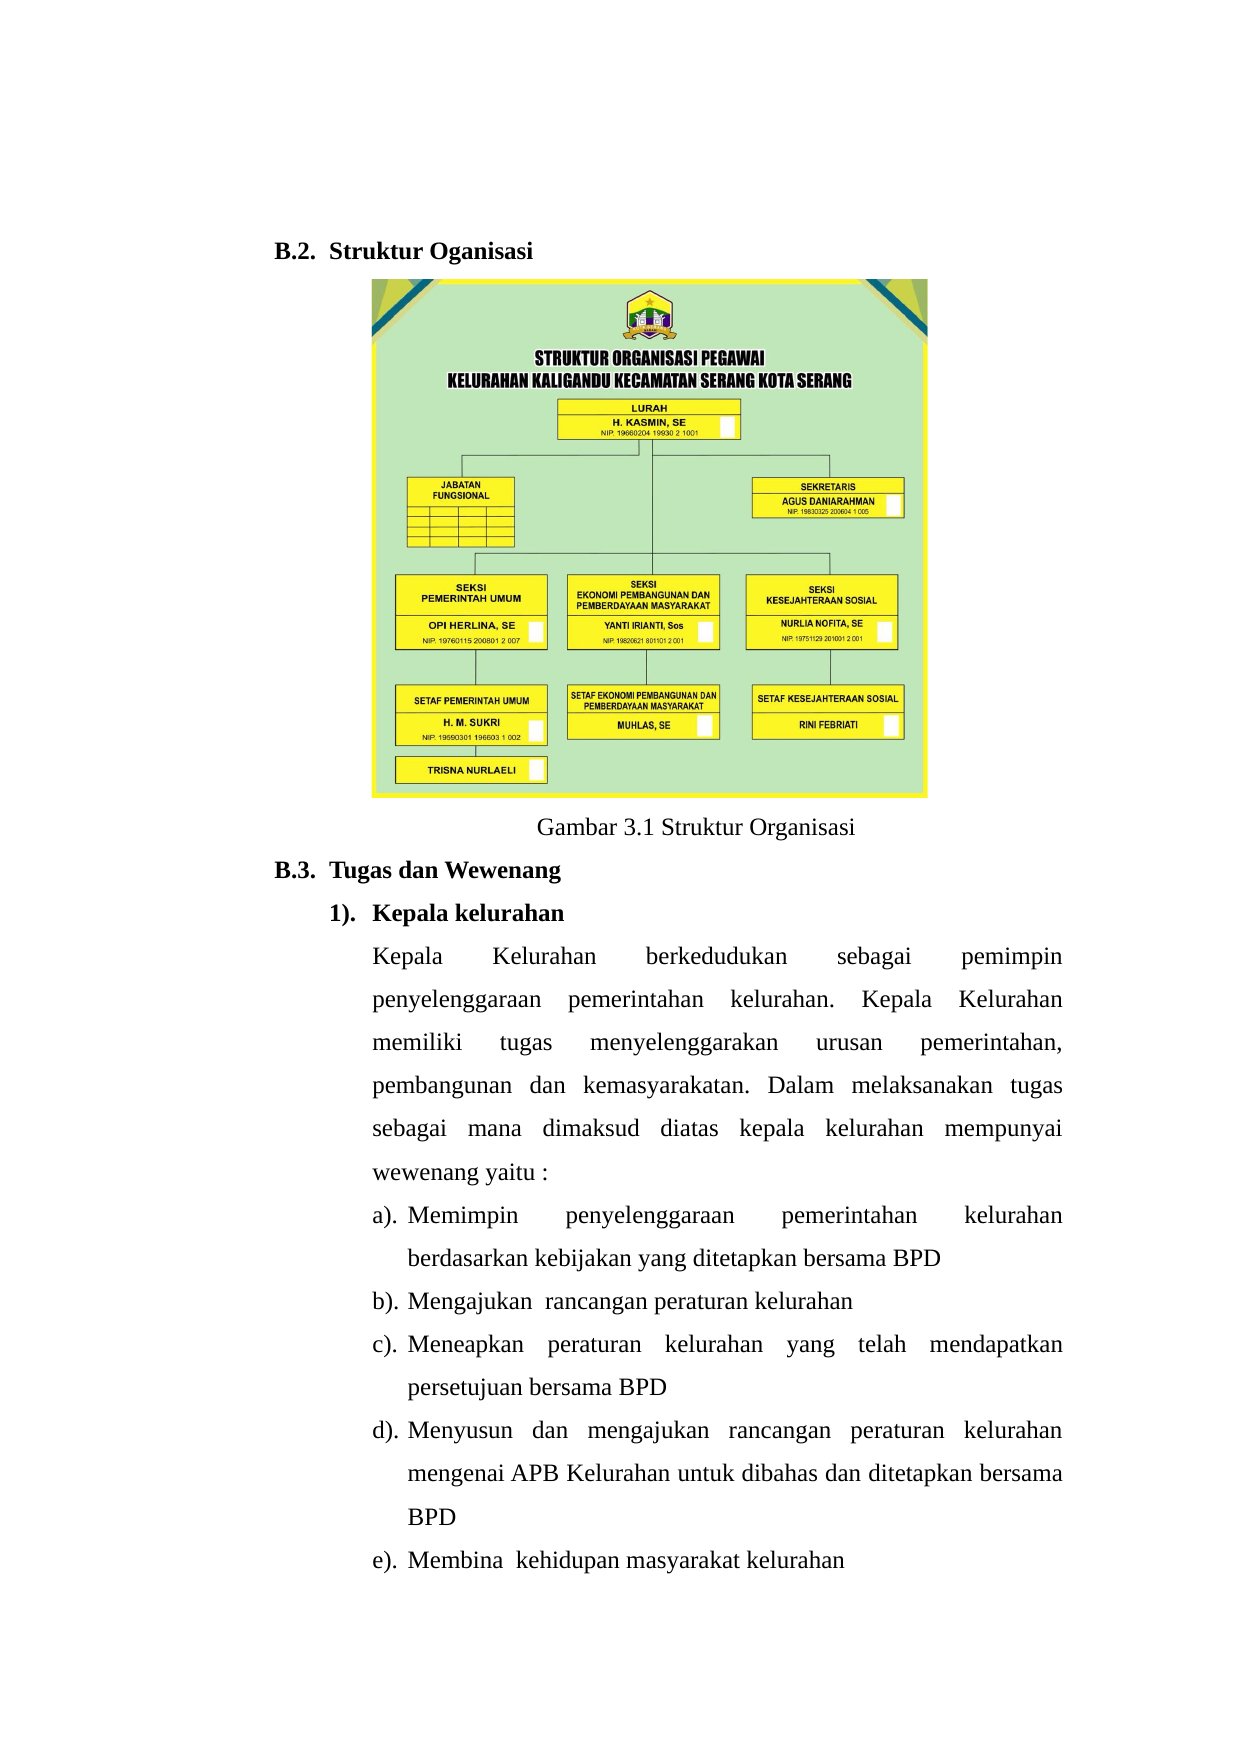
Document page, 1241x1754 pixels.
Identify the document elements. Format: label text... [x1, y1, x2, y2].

list Meneapkan peraturan kelurahan yang telah mendapatkan persetujuan bersama BPD [372, 1329, 1063, 1401]
list Membina kehidupan masyarakat kelurahan [372, 1545, 1063, 1573]
picture [371, 279, 928, 798]
list Memimpin penyelenggaraan pemerintahan kelurahan berdasarkan kebijakan yang ditetapkan bersama BPD [372, 1200, 1063, 1272]
list Kepala kelurahan [329, 898, 1063, 927]
list Kepala Kelurahan berkedudukan sebagai pemimpin penyelenggaraan pemerintahan kelurahan. Kepala Kelurahan memiliki tugas menyelenggarakan urusan pemerintahan, pembangunan dan kemasyarakatan. Dalam melaksanakan tugas sebagai mana dimaksud diatas kepala kelurahan mempunyai wewenang yaitu : [329, 941, 1063, 1185]
list Tugas dan Wewenang [274, 855, 1063, 883]
list Gambar 3.1 Struktur Organisasi [274, 798, 1063, 840]
list Menyusun dan mengajukan rancangan peraturan kelurahan mengenai APB Kelurahan untuk dibahas dan ditetapkan bersama BPD [372, 1415, 1063, 1530]
picture [371, 279, 422, 331]
list Struktur Oganisasi [274, 236, 1063, 265]
list Mengajukan rancangan peraturan kelurahan [372, 1286, 1063, 1315]
